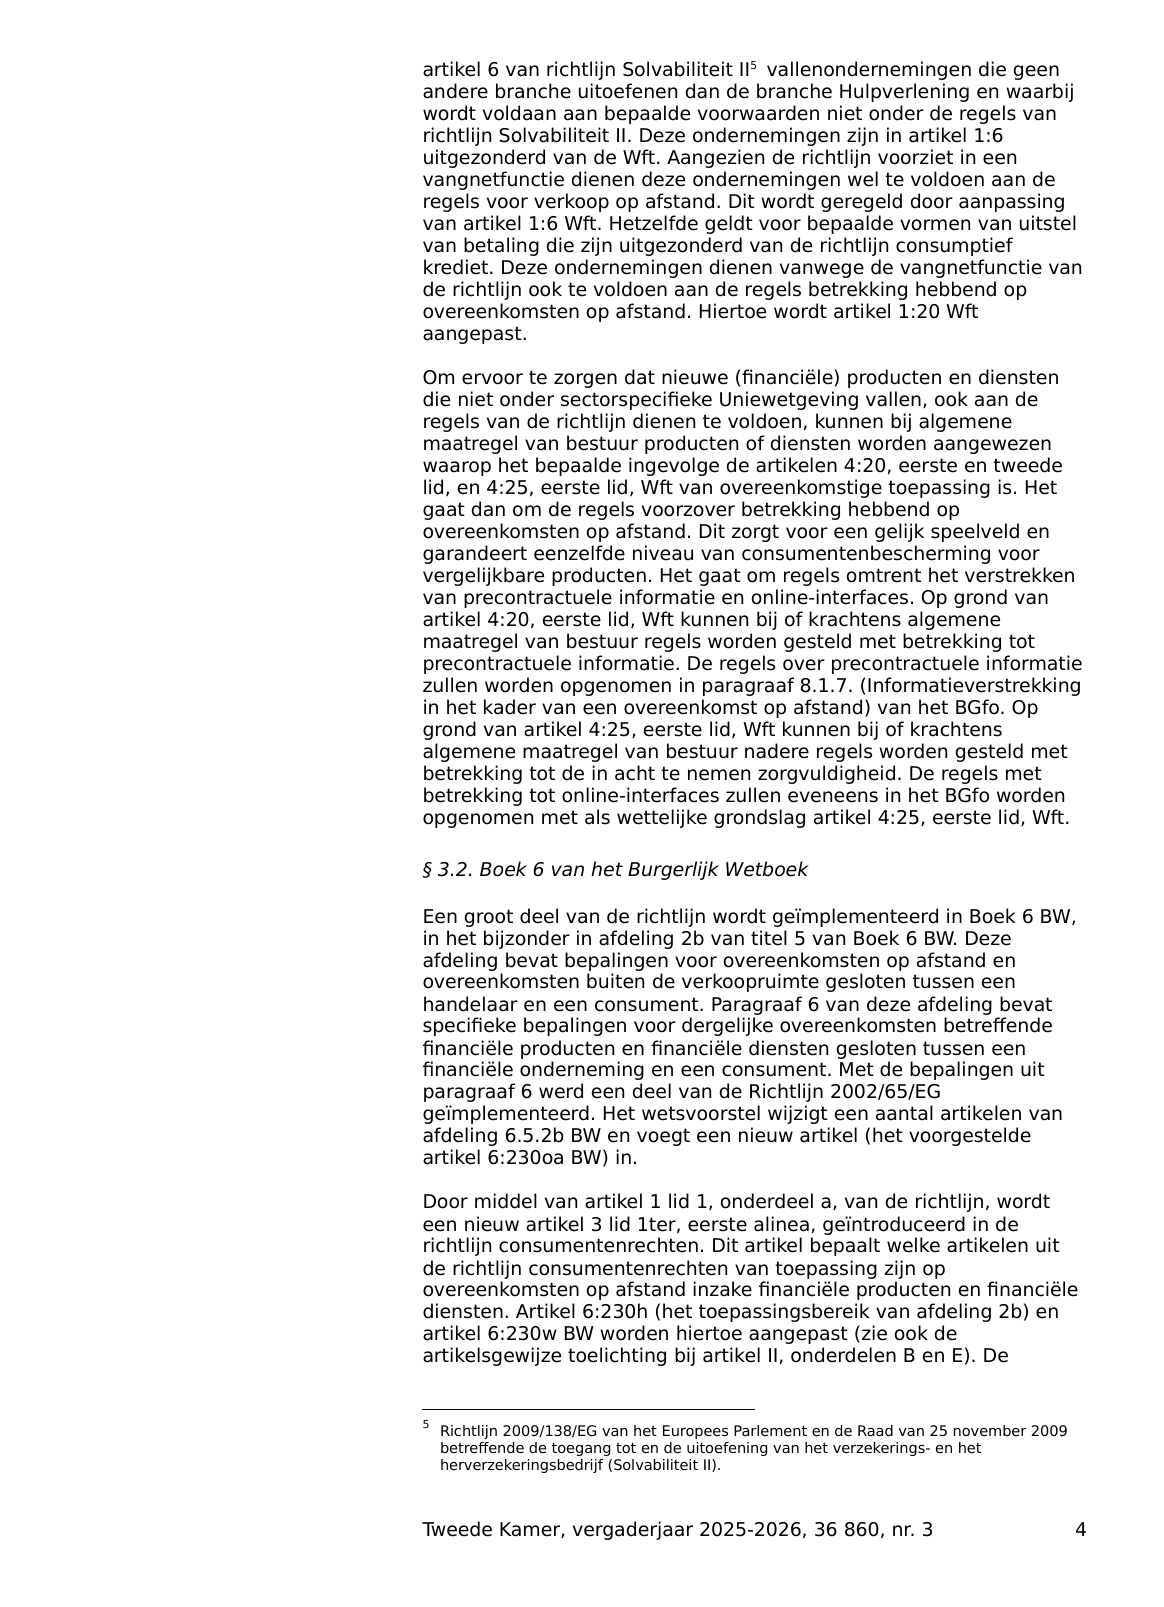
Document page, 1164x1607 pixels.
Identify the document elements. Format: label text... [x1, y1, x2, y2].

text Door middel van artikel 1 lid 1, onderdeel a, van de richtlijn, wordt een nieuw artikel 3 lid 1ter, eerste alinea, geïntroduceerd in de richtlijn consumentenrechten. Dit artikel bepaalt welke artikelen uit de richtlijn consumentenrechten van toepassing zijn op overeenkomsten op afstand inzake financiële producten en financiële diensten. Artikel 6:230h (het toepassingsbereik van afdeling 2b) en artikel 6:230w BW worden hiertoe aangepast (zie ook de artikelsgewijze toelichting bij artikel II, onderdelen B en E). De [422, 1191, 1087, 1367]
text Een groot deel van de richtlijn wordt geïmplementeerd in Boek 6 BW, in het bijzonder in afdeling 2b van titel 5 van Boek 6 BW. Deze afdeling bevat bepalingen voor overeenkomsten op afstand en overeenkomsten buiten de verkoopruimte gesloten tussen een handelaar en een consument. Paragraaf 6 van deze afdeling bevat specifieke bepalingen voor dergelijke overeenkomsten betreffende financiële producten en financiële diensten gesloten tussen een financiële onderneming en een consument. Met de bepalingen uit paragraaf 6 werd een deel van de Richtlijn 2002/65/EG geïmplementeerd. Het wetsvoorstel wijzigt een aantal artikelen van afdeling 6.5.2b BW en voegt een nieuw artikel (het voorgestelde artikel 6:230oa BW) in. [422, 906, 1087, 1169]
subtitle § 3.2. Boek 6 van het Burgerlijk Wetboek [422, 858, 1087, 881]
text Om ervoor te zorgen dat nieuwe (financiële) producten en diensten die niet onder sectorspecifieke Uniewetgeving vallen, ook aan de regels van de richtlijn dienen te voldoen, kunnen bij algemene maatregel van bestuur producten of diensten worden aangewezen waarop het bepaalde ingevolge de artikelen 4:20, eerste en tweede lid, en 4:25, eerste lid, Wft van overeenkomstige toepassing is. Het gaat dan om de regels voorzover betrekking hebbend op overeenkomsten op afstand. Dit zorgt voor een gelijk speelveld en garandeert eenzelfde niveau van consumentenbescherming voor vergelijkbare producten. Het gaat om regels omtrent het verstrekken van precontractuele informatie en online-interfaces. Op grond van artikel 4:20, eerste lid, Wft kunnen bij of krachtens algemene maatregel van bestuur regels worden gesteld met betrekking tot precontractuele informatie. De regels over precontractuele informatie zullen worden opgenomen in paragraaf 8.1.7. (Informatieverstrekking in het kader van een overeenkomst op afstand) van het BGfo. Op grond van artikel 4:25, eerste lid, Wft kunnen bij of krachtens algemene maatregel van bestuur nadere regels worden gesteld met betrekking tot de in acht te nemen zorgvuldigheid. De regels met betrekking tot online-interfaces zullen eveneens in het BGfo worden opgenomen met als wettelijke grondslag artikel 4:25, eerste lid, Wft. [422, 367, 1087, 828]
text Richtlijn 2009/138/EG van het Europees Parlement en de Raad van 25 november 2009 betreffende de toegang tot en de uitoefening van het verzekerings- en het herverzekeringsbedrijf (Solvabiliteit II). [422, 1418, 1087, 1474]
text artikel 6 van richtlijn Solvabiliteit II vallenondernemingen die geen andere branche uitoefenen dan de branche Hulpverlening en waarbij wordt voldaan aan bepaalde voorwaarden niet onder de regels van richtlijn Solvabiliteit II. Deze ondernemingen zijn in artikel 1:6 uitgezonderd van de Wft. Aangezien de richtlijn voorziet in een vangnetfunctie dienen deze ondernemingen wel te voldoen aan de regels voor verkoop op afstand. Dit wordt geregeld door aanpassing van artikel 1:6 Wft. Hetzelfde geldt voor bepaalde vormen van uitstel van betaling die zijn uitgezonderd van de richtlijn consumptief krediet. Deze ondernemingen dienen vanwege de vangnetfunctie van de richtlijn ook te voldoen aan de regels betrekking hebbend op overeenkomsten op afstand. Hiertoe wordt artikel 1:20 Wft aangepast. [422, 59, 1087, 345]
